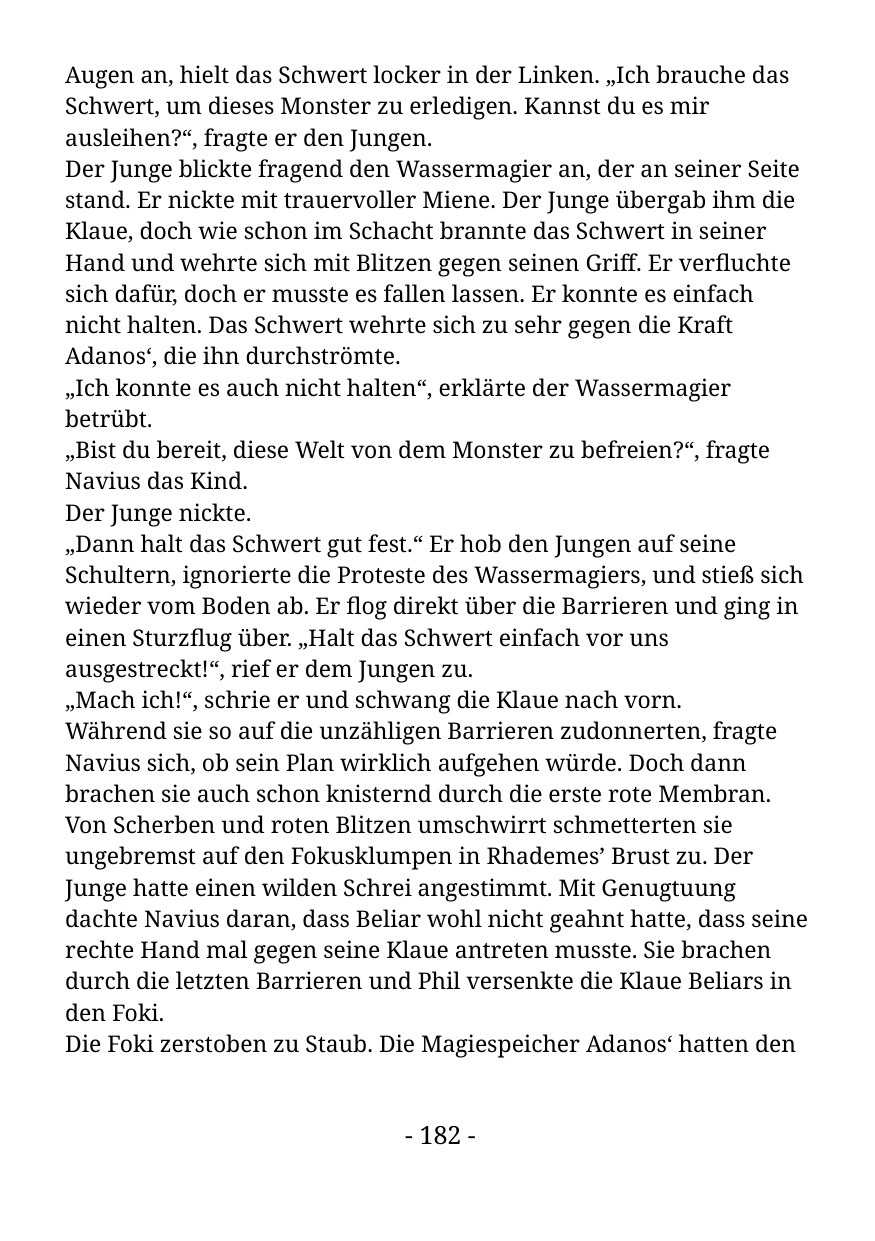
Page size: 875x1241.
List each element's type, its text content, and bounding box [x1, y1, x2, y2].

text Augen an, hielt das Schwert locker in der Linken. „Ich brauche das Schwert, um dieses Monster zu erledigen. Kannst du es mir ausleihen?“, fragte er den Jungen. Der Junge blickte fragend den Wassermagier an, der an seiner Seite stand. Er nickte mit trauervoller Miene. Der Junge übergab ihm die Klaue, doch wie schon im Schacht brannte das Schwert in seiner Hand und wehrte sich mit Blitzen gegen seinen Griff. Er verfluchte sich dafür, doch er musste es fallen lassen. Er konnte es einfach nicht halten. Das Schwert wehrte sich zu sehr gegen die Kraft Adanos‘, die ihn durchströmte. „Ich konnte es auch nicht halten“, erklärte der Wassermagier betrübt. „Bist du bereit, diese Welt von dem Monster zu befreien?“, fragte Navius das Kind. Der Junge nickte. „Dann halt das Schwert gut fest.“ Er hob den Jungen auf seine Schultern, ignorierte die Proteste des Wassermagiers, und stieß sich wieder vom Boden ab. Er flog direkt über die Barrieren und ging in einen Sturzflug über. „Halt das Schwert einfach vor uns ausgestreckt!“, rief er dem Jungen zu. „Mach ich!“, schrie er und schwang die Klaue nach vorn. Während sie so auf die unzähligen Barrieren zudonnerten, fragte Navius sich, ob sein Plan wirklich aufgehen würde. Doch dann brachen sie auch schon knisternd durch die erste rote Membran. Von Scherben und roten Blitzen umschwirrt schmetterten sie ungebremst auf den Fokusklumpen in Rhademes’ Brust zu. Der Junge hatte einen wilden Schrei angestimmt. Mit Genugtuung dachte Navius daran, dass Beliar wohl nicht geahnt hatte, dass seine rechte Hand mal gegen seine Klaue antreten musste. Sie brachen durch die letzten Barrieren und Phil versenkte die Klaue Beliars in den Foki. Die Foki zerstoben zu Staub. Die Magiespeicher Adanos‘ hatten den [65, 59, 809, 1059]
